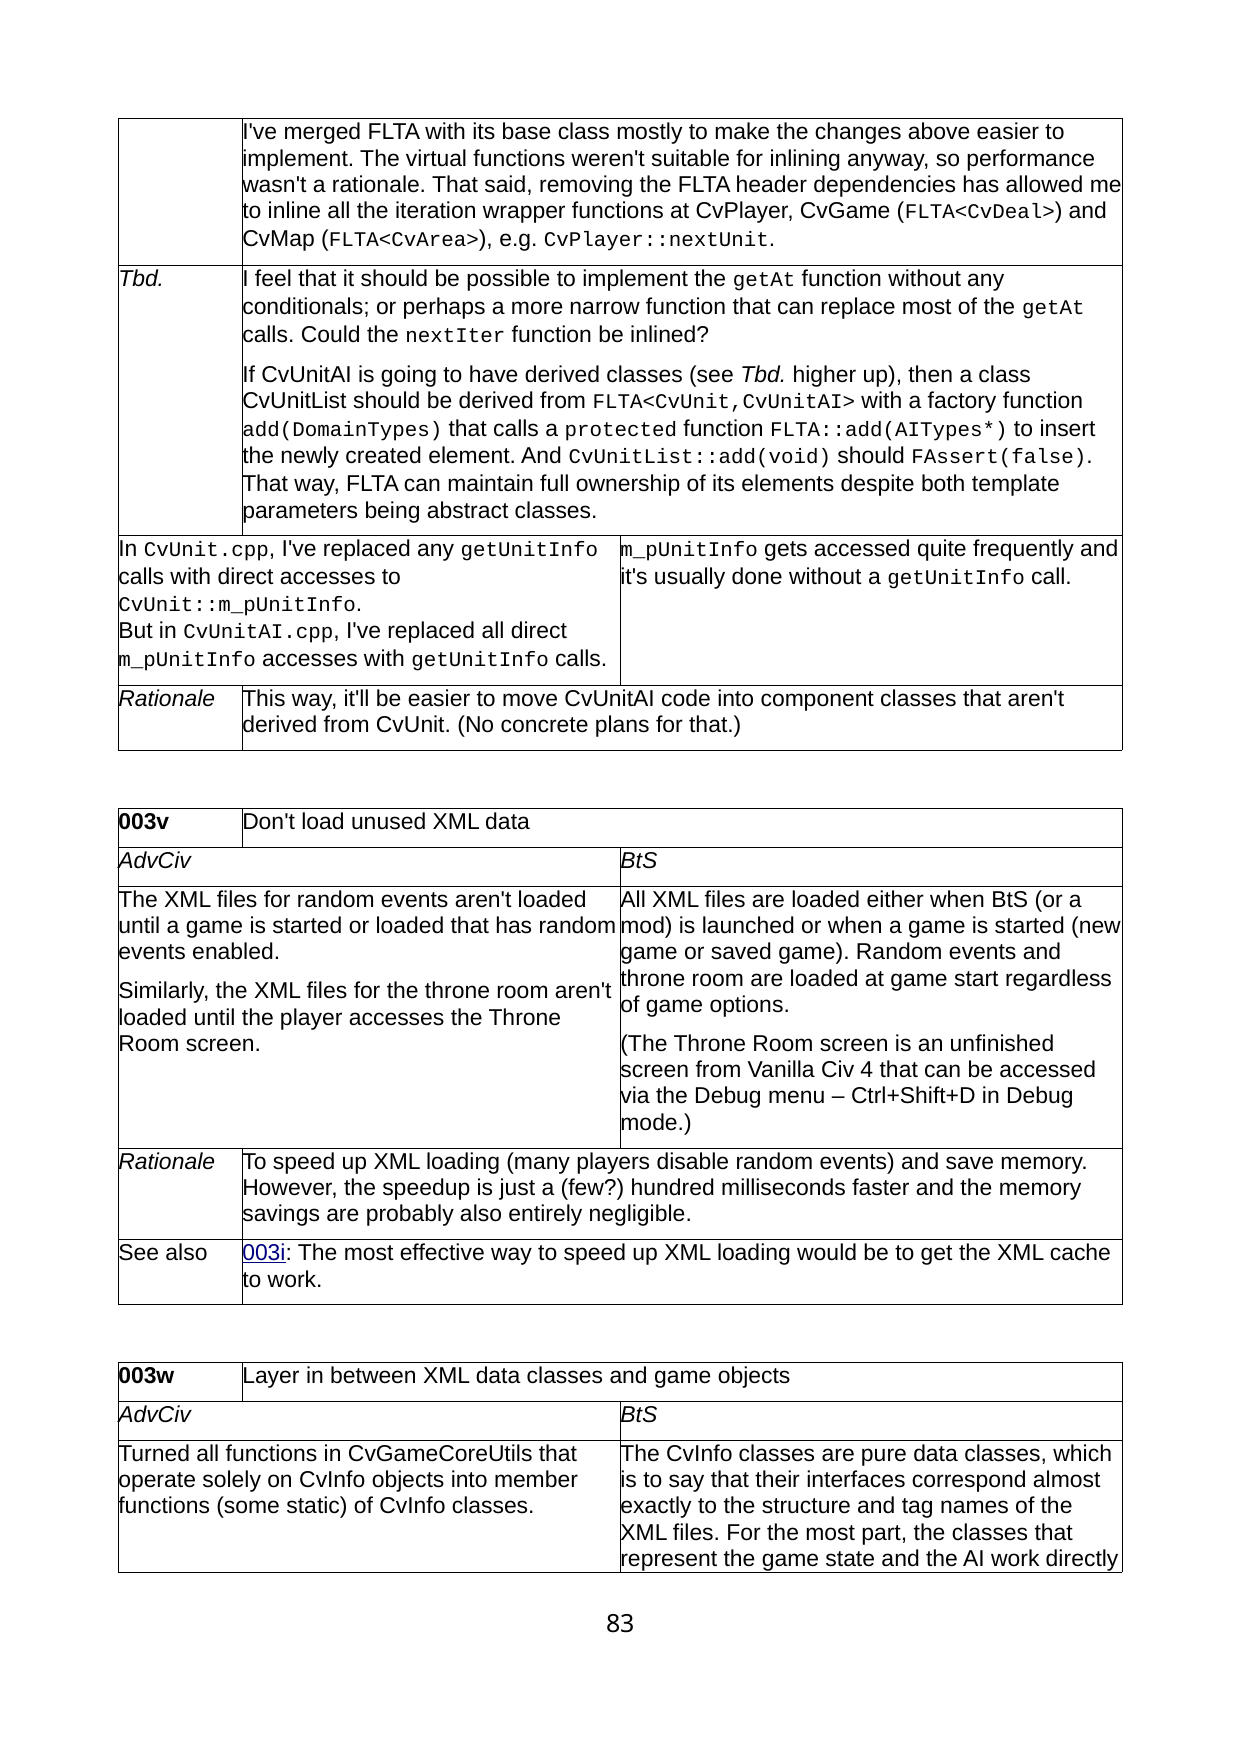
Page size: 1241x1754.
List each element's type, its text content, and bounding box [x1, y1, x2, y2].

table_cell 003i: The most effective way to speed up XML loading would be to get the XML cache to work. [243, 1240, 1122, 1304]
table_cell I've merged FLTA with its base class mostly to make the changes above easier to implement. The virtual functions weren't suitable for inlining anyway, so performance wasn't a rationale. That said, removing the FLTA header dependencies has allowed me to inline all the iteration wrapper functions at CvPlayer, CvGame (FLTA<CvDeal>) and CvMap (FLTA<CvArea>), e.g. CvPlayer::nextUnit. [243, 119, 1122, 265]
table_cell This way, it'll be easier to move CvUnitAI code into component classes that aren't derived from CvUnit. (No concrete plans for that.) [243, 686, 1122, 750]
table_header Don't load unused XML data [243, 809, 1122, 847]
table_cell [119, 119, 242, 265]
table_cell In CvUnit.cpp, I've replaced any getUnitInfo calls with direct accesses to CvUnit::m_pUnitInfo. But in CvUnitAI.cpp, I've replaced all direct m_pUnitInfo accesses with getUnitInfo calls. [119, 536, 620, 685]
table_cell All XML files are loaded either when BtS (or a mod) is launched or when a game is started (new game or saved game). Random events and throne room are loaded at game start regardless of game options. (The Throne Room screen is an unfinished screen from Vanilla Civ 4 that can be accessed via the Debug menu – Ctrl+Shift+D in Debug mode.) [621, 887, 1122, 1148]
table_cell Turned all functions in CvGameCoreUtils that operate solely on CvInfo objects into member functions (some static) of CvInfo classes. [119, 1441, 620, 1572]
table_cell m_pUnitInfo gets accessed quite frequently and it's usually done without a getUnitInfo call. [621, 536, 1122, 685]
table_cell Rationale [119, 686, 242, 750]
table_cell See also [119, 1240, 242, 1304]
table_cell I feel that it should be possible to implement the getAt function without any conditionals; or perhaps a more narrow function that can replace most of the getAt calls. Could the nextIter function be inlined? If CvUnitAI is going to have derived classes (see Tbd. higher up), then a class CvUnitList should be derived from FLTA<CvUnit,CvUnitAI> with a factory function add(DomainTypes) that calls a protected function FLTA::add(AITypes*) to insert the newly created element. And CvUnitList::add(void) should FAssert(false). That way, FLTA can maintain full ownership of its elements despite both template parameters being abstract classes. [243, 266, 1122, 535]
table_cell The CvInfo classes are pure data classes, which is to say that their interfaces correspond almost exactly to the structure and tag names of the XML files. For the most part, the classes that represent the game state and the AI work directly [621, 1441, 1122, 1572]
table_cell AdvCiv [119, 848, 620, 886]
table_header 003v [119, 809, 242, 847]
table_cell AdvCiv [119, 1402, 620, 1440]
table_cell BtS [621, 1402, 1122, 1440]
table_header 003w [119, 1363, 242, 1401]
table_cell Rationale [119, 1149, 242, 1239]
table_cell The XML files for random events aren't loaded until a game is started or loaded that has random events enabled. Similarly, the XML files for the throne room aren't loaded until the player accesses the Throne Room screen. [119, 887, 620, 1148]
table_cell To speed up XML loading (many players disable random events) and save memory. However, the speedup is just a (few?) hundred milliseconds faster and the memory savings are probably also entirely negligible. [243, 1149, 1122, 1239]
table_header Layer in between XML data classes and game objects [243, 1363, 1122, 1401]
table_cell BtS [621, 848, 1122, 886]
table_cell Tbd. [119, 266, 242, 535]
